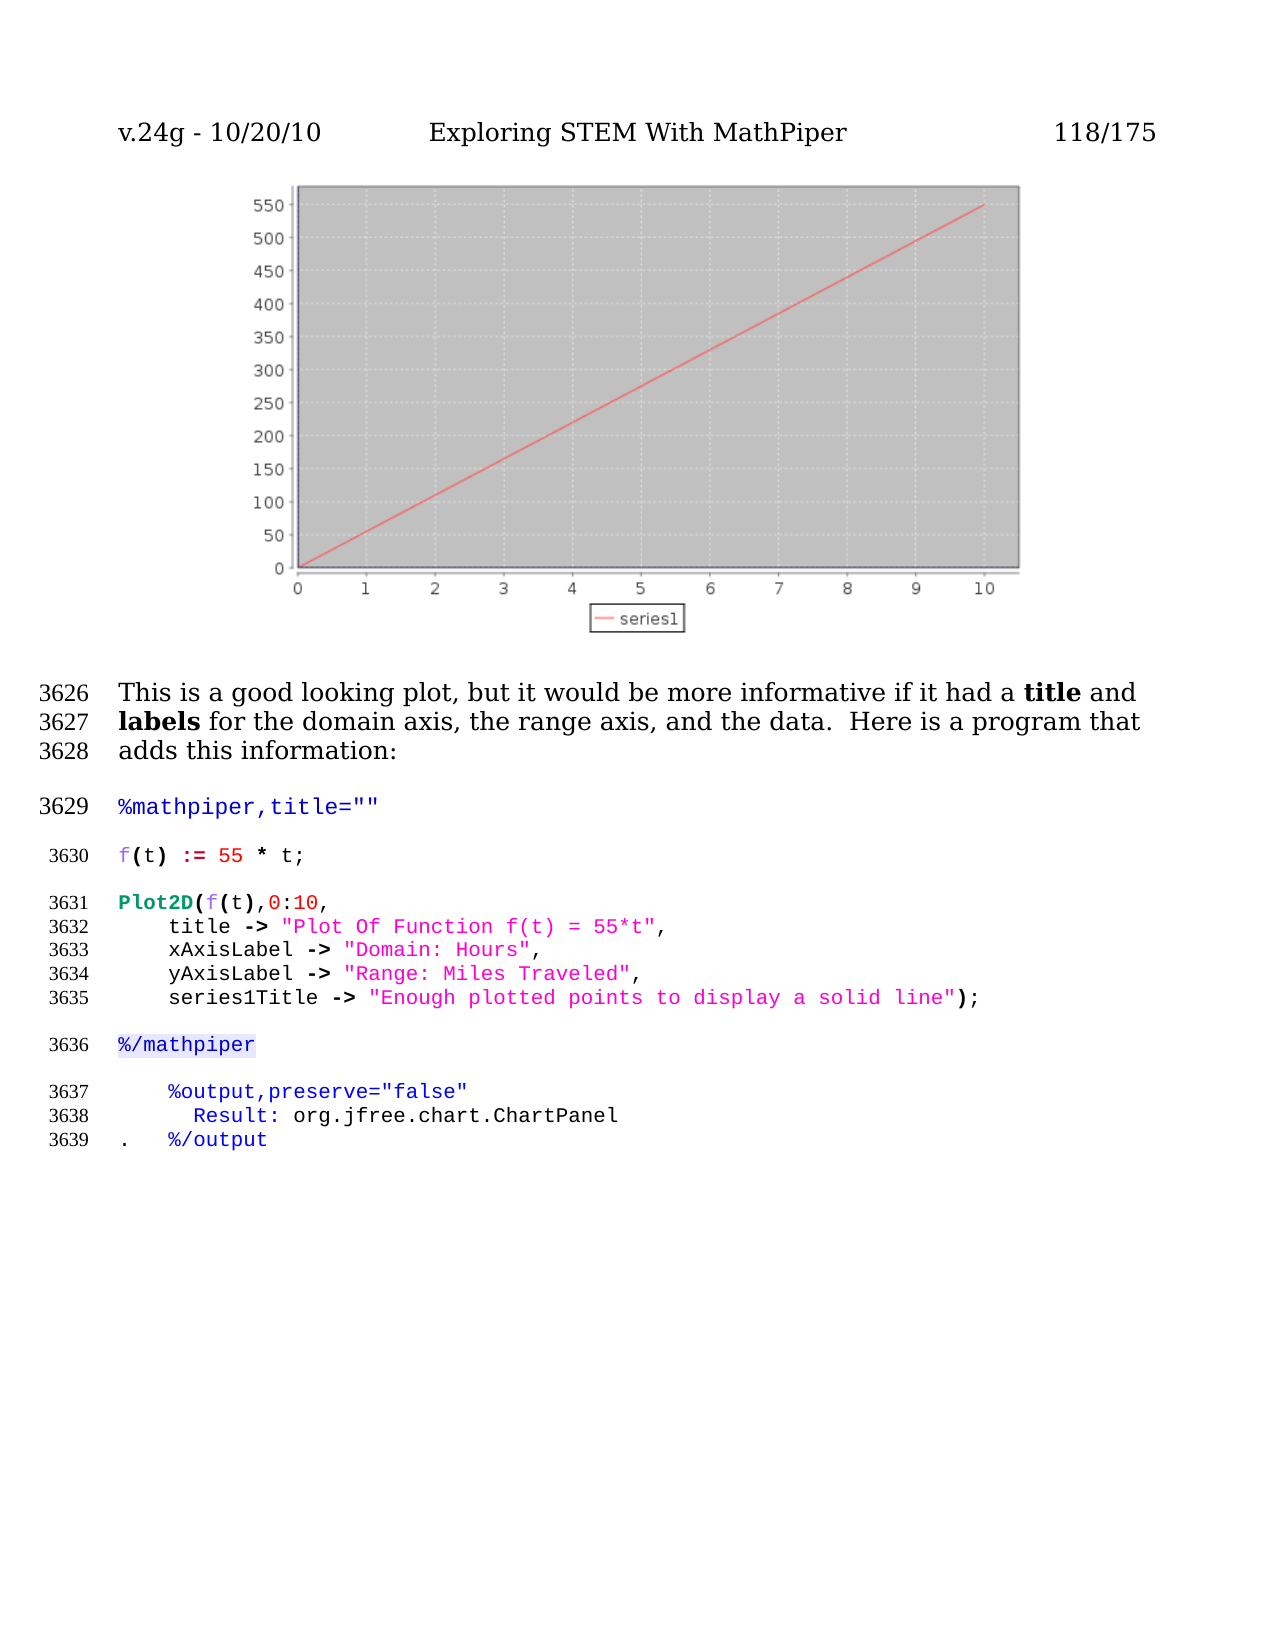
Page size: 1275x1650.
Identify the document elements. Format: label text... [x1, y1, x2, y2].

text series1Title -> "Enough plotted points to display a solid line"); [118, 987, 1157, 1010]
text f(t) := 55 * t; [118, 845, 1157, 868]
text title -> "Plot Of Function f(t) = 55*t", [118, 916, 1157, 939]
text %mathpiper,title="" [118, 795, 1157, 821]
text yAxisLabel -> "Range: Miles Traveled", [118, 963, 1157, 987]
text xAxisLabel -> "Domain: Hours", [118, 939, 1157, 963]
text Plot2D(f(t),0:10, [118, 892, 1157, 916]
text %/mathpiper [118, 1034, 1157, 1058]
text %output,preserve="false" [118, 1081, 1157, 1105]
text . %/output [118, 1128, 1157, 1152]
text This is a good looking plot, but it would be more informative if it had a title and labels for the domain axis, the range axis, and the data. Here is a program that adds this information: [118, 678, 1157, 766]
picture [240, 176, 1035, 634]
text Result: org.jfree.chart.ChartPanel [118, 1105, 1157, 1128]
